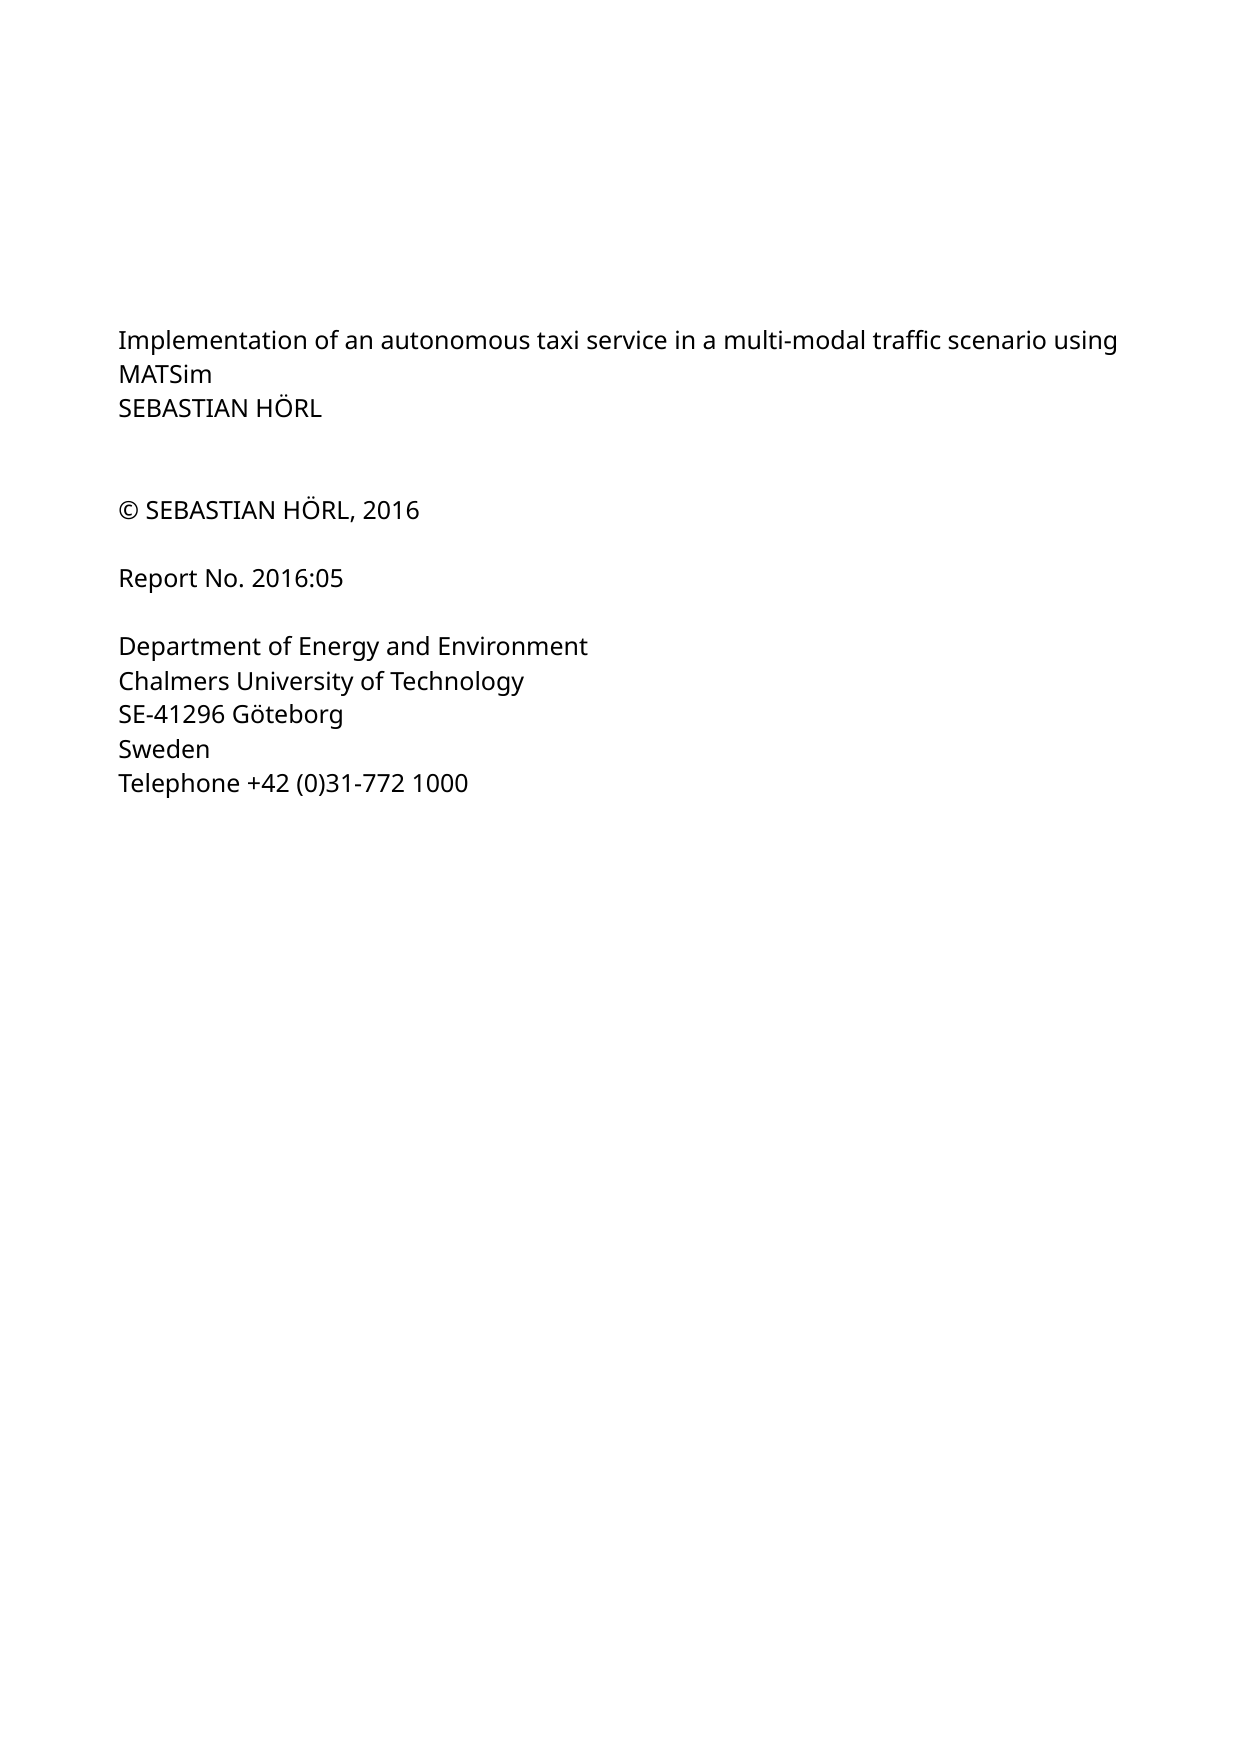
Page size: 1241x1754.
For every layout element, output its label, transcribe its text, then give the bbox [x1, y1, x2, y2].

text Sweden [118, 731, 1122, 765]
text SEBASTIAN HÖRL [118, 391, 1122, 425]
text © SEBASTIAN HÖRL, 2016 [118, 493, 1122, 527]
text Report No. 2016:05 [118, 561, 1122, 595]
text Chalmers University of Technology [118, 663, 1122, 697]
text Telephone +42 (0)31-772 1000 [118, 765, 1122, 799]
text SE-41296 Göteborg [118, 697, 1122, 731]
text Department of Energy and Environment [118, 629, 1122, 663]
text Implementation of an autonomous taxi service in a multi-modal traffic scenario using MATSim [118, 322, 1122, 391]
